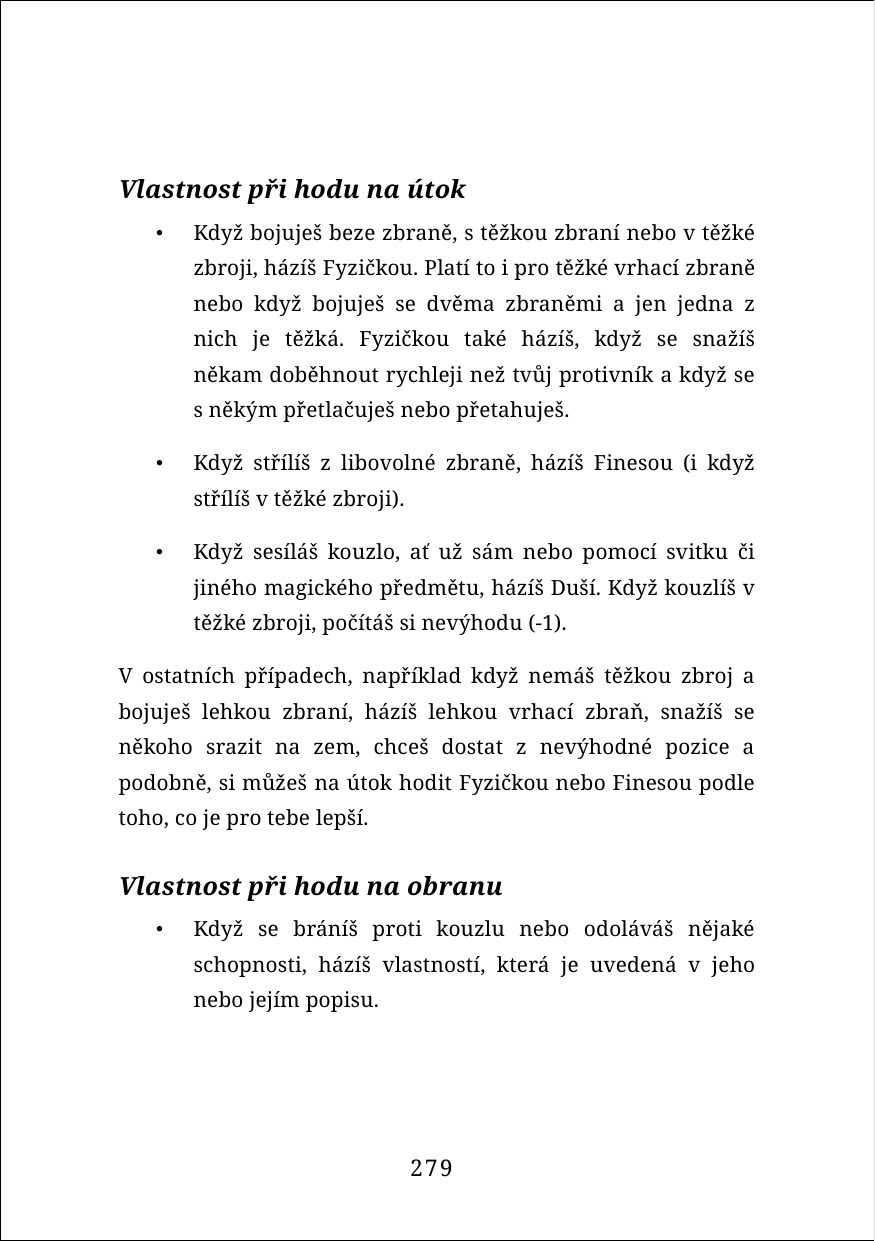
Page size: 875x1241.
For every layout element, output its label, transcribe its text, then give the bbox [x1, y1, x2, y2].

list Když sesíláš kouzlo, ať už sám nebo pomocí svitku či jiného magického předmětu, házíš Duší. Když kouzlíš v těžké zbroji, počítáš si nevýhodu (-1). [156, 537, 756, 637]
text V ostatních případech, například když nemáš těžkou zbroj a bojuješ lehkou zbraní, házíš lehkou vrhací zbraň, snažíš se někoho srazit na zem, chceš dostat z nevýhodné pozice a podobně, si můžeš na útok hodit Fyzičkou nebo Finesou podle toho, co je pro tebe lepší. [118, 661, 756, 832]
list Když střílíš z libovolné zbraně, házíš Finesou (i když střílíš v těžké zbroji). [156, 448, 756, 512]
subtitle Vlastnost při hodu na obranu [118, 868, 756, 903]
subtitle Vlastnost při hodu na útok [118, 172, 756, 206]
list Když bojuješ beze zbraně, s těžkou zbraní nebo v těžké zbroji, házíš Fyzičkou. Platí to i pro těžké vrhací zbraně nebo když bojuješ se dvěma zbraněmi a jen jedna z nich je těžká. Fyzičkou také házíš, když se snažíš někam doběhnout rychleji než tvůj protivník a když se s někým přetlačuješ nebo přetahuješ. [156, 218, 756, 424]
list Když se bráníš proti kouzlu nebo odoláváš nějaké schopnosti, házíš vlastností, která je uvedená v jeho nebo jejím popisu. [156, 914, 756, 1014]
